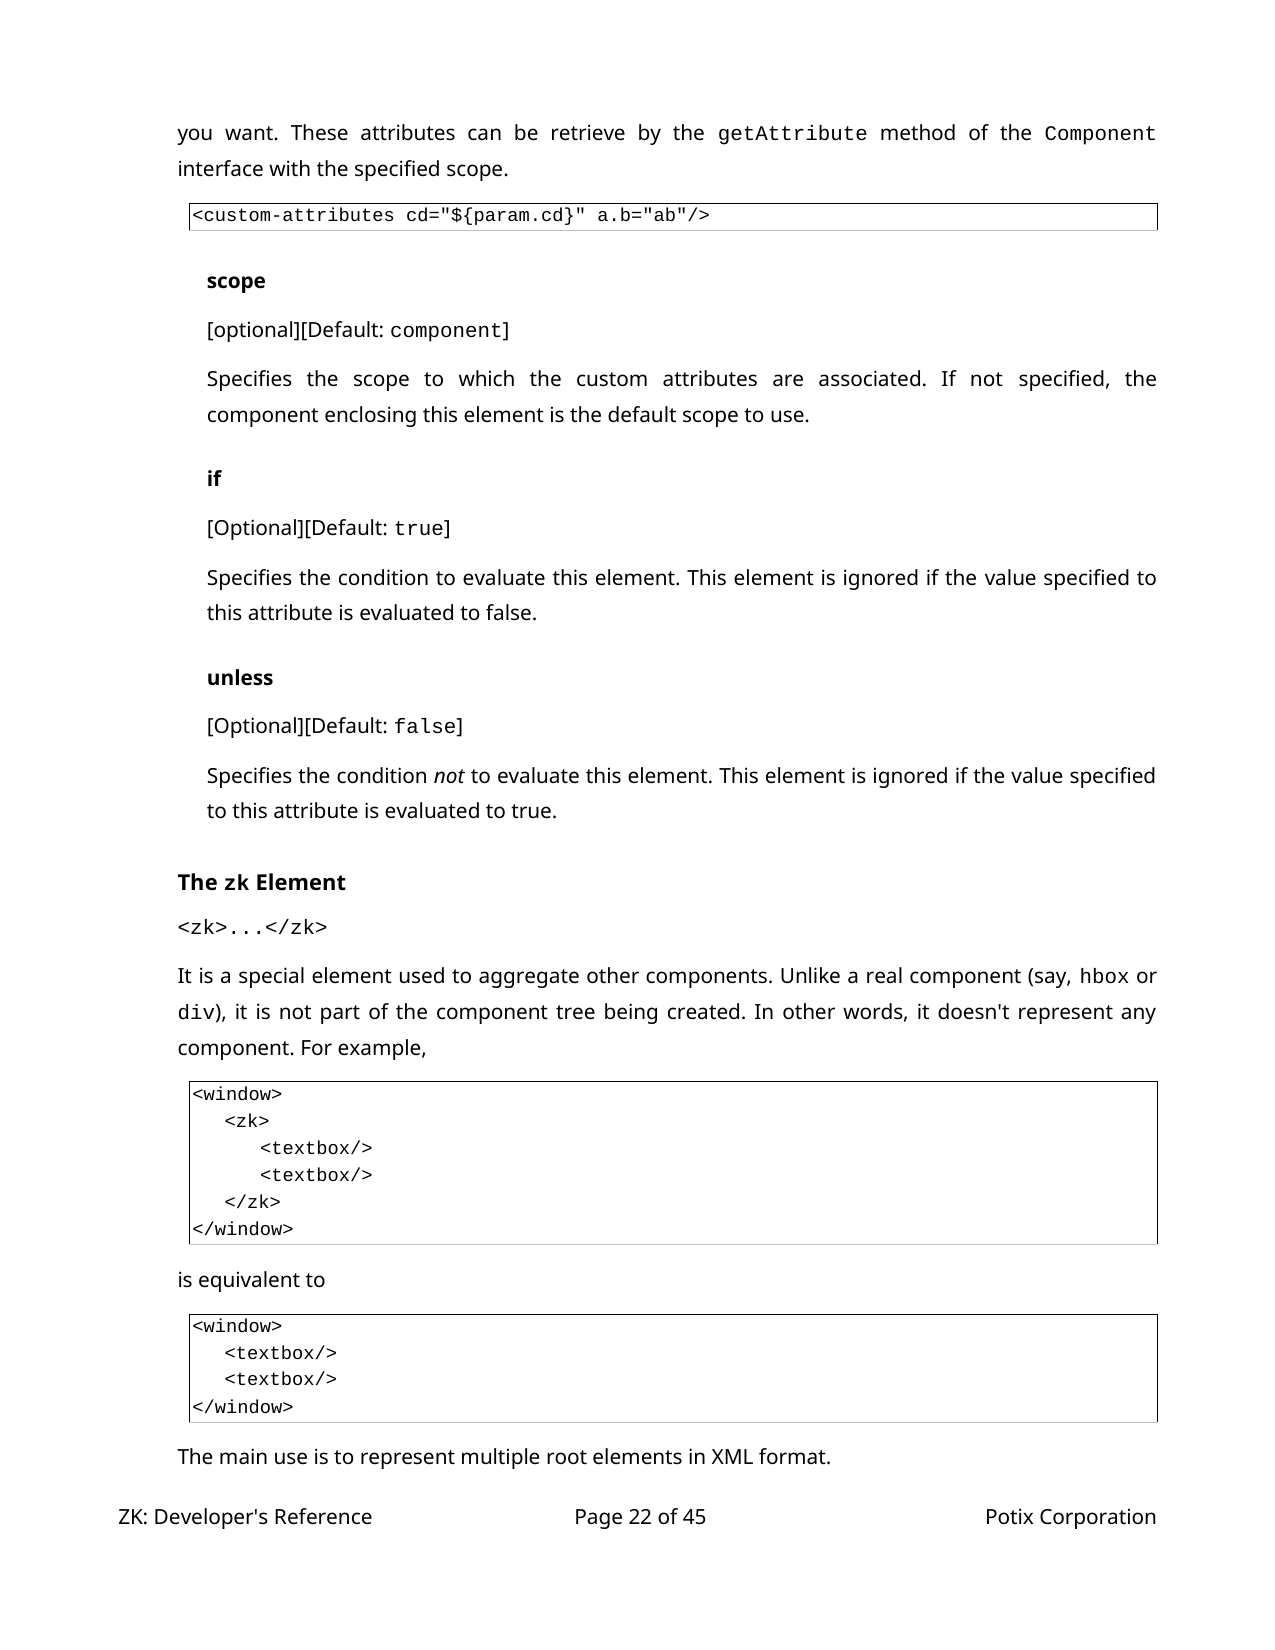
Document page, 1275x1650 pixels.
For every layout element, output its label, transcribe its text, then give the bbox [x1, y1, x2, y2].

subtitle if [207, 464, 1157, 493]
text <textbox/> <textbox/> [190, 1136, 1157, 1187]
text </window> [190, 1217, 1157, 1244]
subtitle unless [207, 663, 1157, 691]
text <textbox/> <textbox/> [190, 1341, 1157, 1392]
text Specifies the condition to evaluate this element. This element is ignored if the value specified to this attribute is evaluated to false. [207, 563, 1157, 626]
text <window> [190, 1315, 1157, 1338]
text </window> [190, 1394, 1157, 1422]
text <custom-attributes cd="${param.cd}" a.b="ab"/> [190, 204, 1157, 230]
text [optional][Default: component] [207, 315, 1157, 344]
text [Optional][Default: true] [207, 513, 1157, 542]
text <zk>...</zk> [177, 917, 1157, 941]
text <zk> [190, 1109, 1157, 1133]
text <window> [190, 1082, 1157, 1106]
text The main use is to represent multiple root elements in XML format. [177, 1442, 1157, 1471]
text Specifies the scope to which the custom attributes are associated. If not specified, the component enclosing this element is the default scope to use. [207, 364, 1157, 428]
text It is a special element used to aggregate other components. Unlike a real component (say, hbox or div), it is not part of the component tree being created. In other words, it doesn't represent any component. For example, [177, 962, 1157, 1061]
text </zk> [190, 1189, 1157, 1214]
text Specifies the condition not to evaluate this element. This element is ignored if the value specified to this attribute is evaluated to true. [207, 761, 1157, 824]
text [Optional][Default: false] [207, 712, 1157, 740]
text you want. These attributes can be retrieve by the getAttribute method of the Component interface with the specified scope. [177, 118, 1157, 182]
subtitle scope [207, 266, 1157, 295]
text is equivalent to [177, 1265, 1157, 1293]
subtitle The zk Element [177, 867, 1157, 897]
